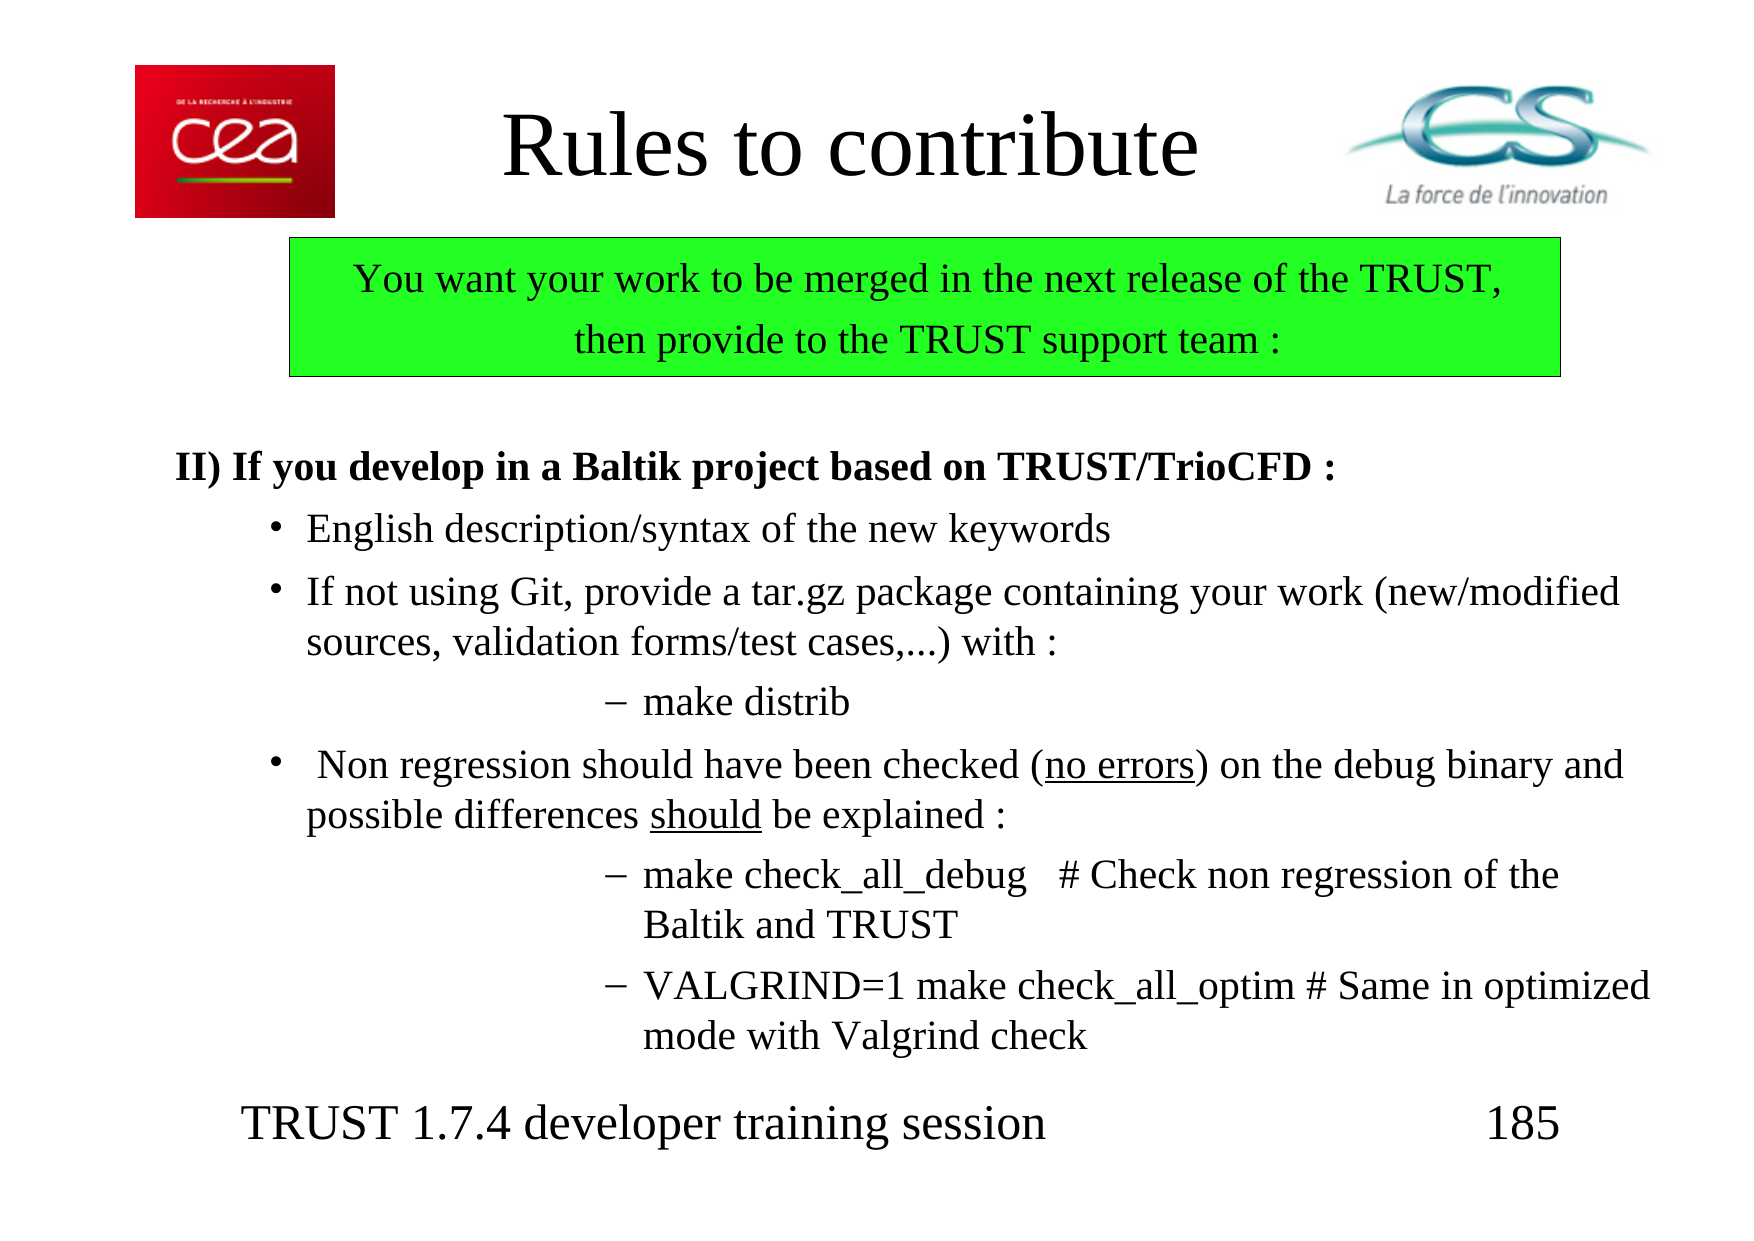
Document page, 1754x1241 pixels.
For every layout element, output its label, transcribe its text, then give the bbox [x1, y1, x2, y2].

title Rules to contribute [164, 52, 1515, 225]
list You want your work to be merged in the next release of the TRUST, then provide to the TRUST support team : II) If you develop in a Baltik project based on TRUST/TrioCFD : English description/syntax of the new keywords If not using Git, provide a tar.gz package containing your work (new/modified sources, validation forms/test cases,...) with : make distrib Non regression should have been checked (no errors) on the debug binary and possible differences should be explained : make check_all_debug # Check non regression of the Baltik and TRUST VALGRIND=1 make check_all_optim # Same in optimized mode with Valgrind check [103, 243, 1687, 1097]
picture [135, 65, 164, 218]
picture [1515, 73, 1662, 218]
text_box [289, 237, 1561, 243]
